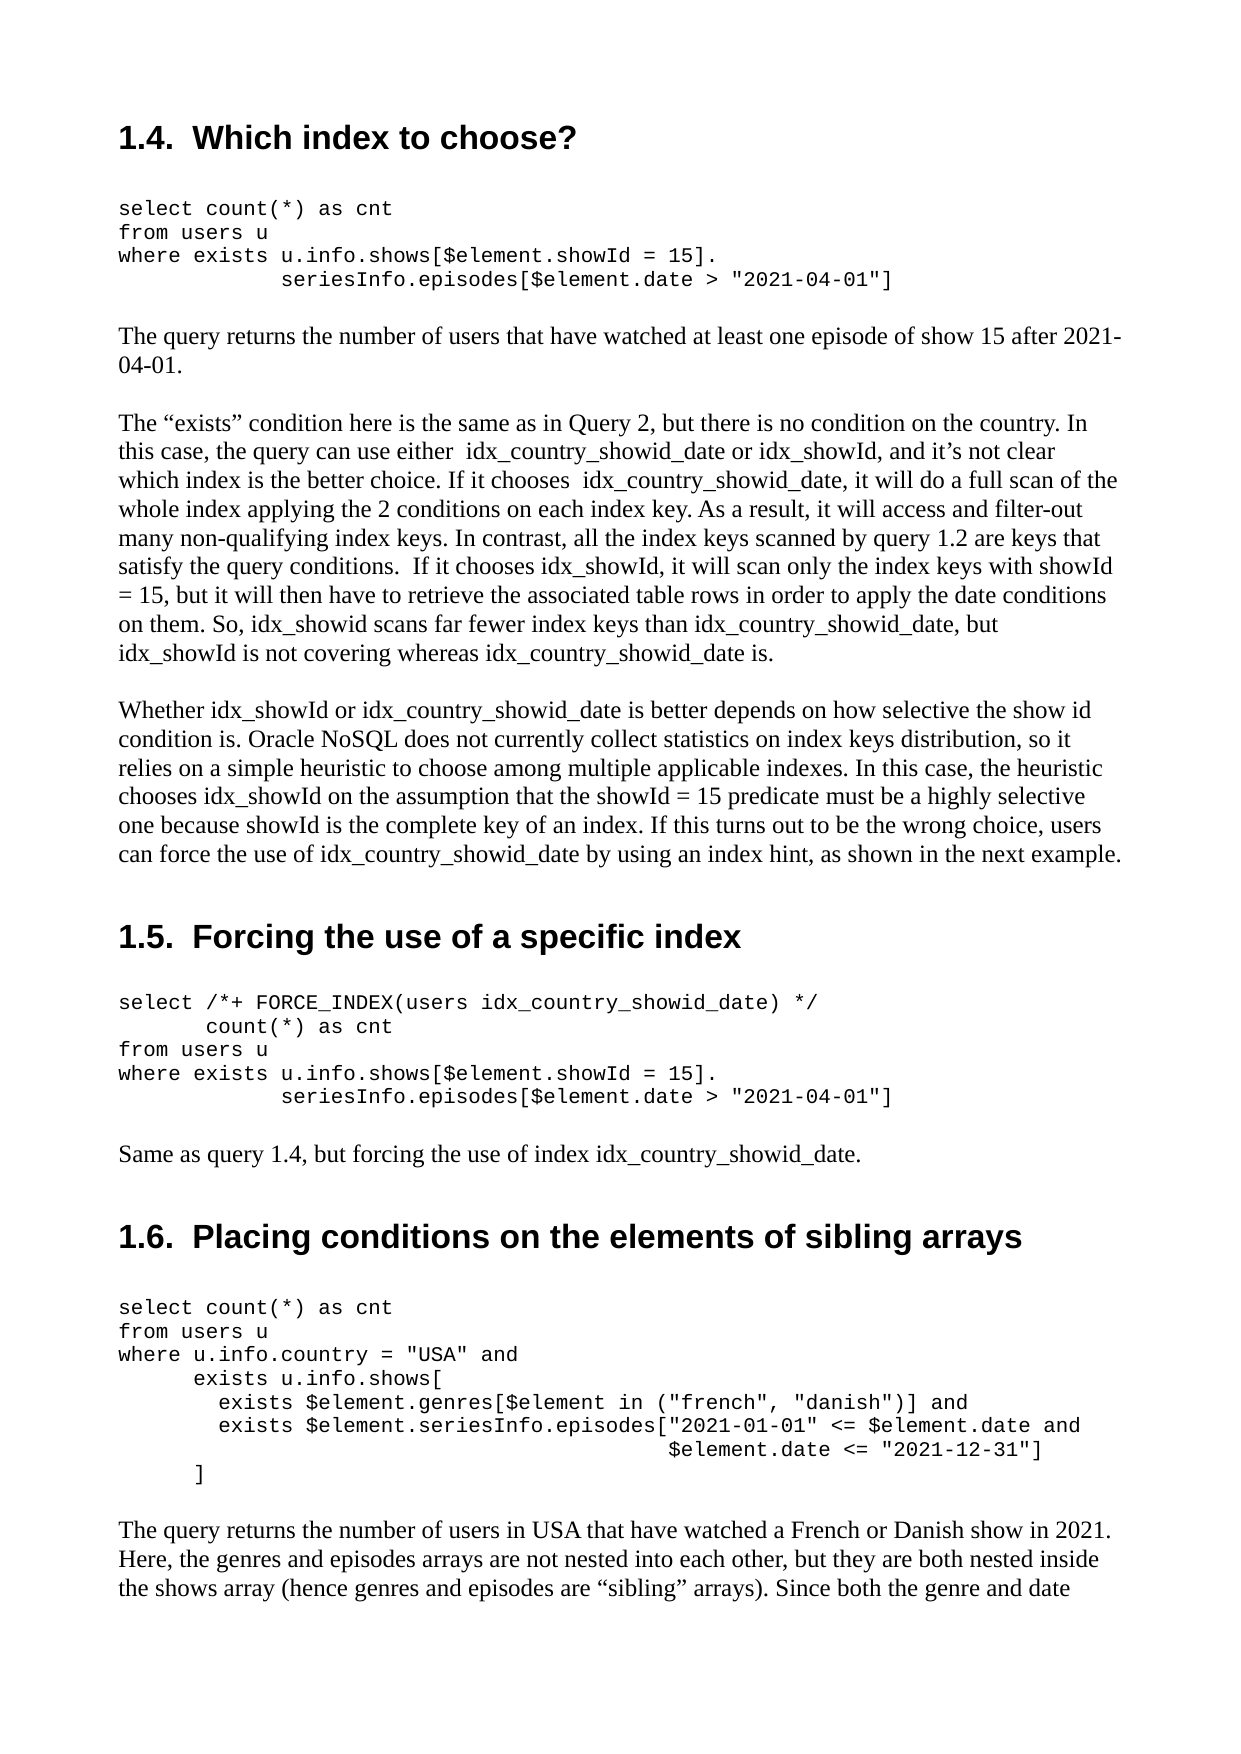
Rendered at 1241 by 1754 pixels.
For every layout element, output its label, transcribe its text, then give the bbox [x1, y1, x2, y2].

subtitle Placing conditions on the elements of sibling arrays [118, 1217, 1122, 1256]
text select count(*) as cnt [118, 1297, 1122, 1321]
text exists u.info.shows[ [118, 1368, 1122, 1392]
text ] [118, 1463, 1122, 1486]
text from users u [118, 1039, 1122, 1063]
text from users u [118, 1321, 1122, 1344]
text where exists u.info.shows[$element.showId = 15]. [118, 245, 1122, 269]
subtitle Forcing the use of a specific index [118, 917, 1122, 956]
text count(*) as cnt [118, 1016, 1122, 1039]
text from users u [118, 222, 1122, 245]
text where u.info.country = "USA" and [118, 1344, 1122, 1368]
text seriesInfo.episodes[$element.date > "2021-04-01"] [118, 269, 1122, 293]
text select count(*) as cnt [118, 198, 1122, 222]
subtitle Which index to choose? [118, 118, 1122, 157]
text The query returns the number of users in USA that have watched a French or Danish show in 2021. [118, 1515, 1122, 1544]
text select /*+ FORCE_INDEX(users idx_country_showid_date) */ [118, 992, 1122, 1016]
text Whether idx_showId or idx_country_showid_date is better depends on how selective the show id condition is. Oracle NoSQL does not currently collect statistics on index keys distribution, so it relies on a simple heuristic to choose among multiple applicable indexes. In this case, the heuristic chooses idx_showId on the assumption that the showId = 15 predicate must be a highly selective one because showId is the complete key of an index. If this turns out to be the wrong choice, users can force the use of idx_country_showid_date by using an index hint, as shown in the next example. [118, 695, 1122, 868]
text seriesInfo.episodes[$element.date > "2021-04-01"] [118, 1087, 1122, 1110]
text Same as query 1.4, but forcing the use of index idx_country_showid_date. [118, 1139, 1122, 1168]
text exists $element.genres[$element in ("french", "danish")] and [118, 1392, 1122, 1415]
text The “exists” condition here is the same as in Query 2, but there is no condition on the country. In this case, the query can use either idx_country_showid_date or idx_showId, and it’s not clear which index is the better choice. If it chooses idx_country_showid_date, it will do a full scan of the whole index applying the 2 conditions on each index key. As a result, it will access and filter-out many non-qualifying index keys. In contrast, all the index keys scanned by query 1.2 are keys that satisfy the query conditions. If it chooses idx_showId, it will scan only the index keys with showId = 15, but it will then have to retrieve the associated table rows in order to apply the date conditions on them. So, idx_showid scans far fewer index keys than idx_country_showid_date, but idx_showId is not covering whereas idx_country_showid_date is. [118, 408, 1122, 666]
text The query returns the number of users that have watched at least one episode of show 15 after 2021-04-01. [118, 321, 1122, 379]
text $element.date <= "2021-12-31"] [118, 1439, 1122, 1463]
text Here, the genres and episodes arrays are not nested into each other, but they are both nested inside the shows array (hence genres and episodes are “sibling” arrays). Since both the genre and date [118, 1544, 1122, 1601]
text where exists u.info.shows[$element.showId = 15]. [118, 1063, 1122, 1087]
text exists $element.seriesInfo.episodes["2021-01-01" <= $element.date and [118, 1415, 1122, 1439]
